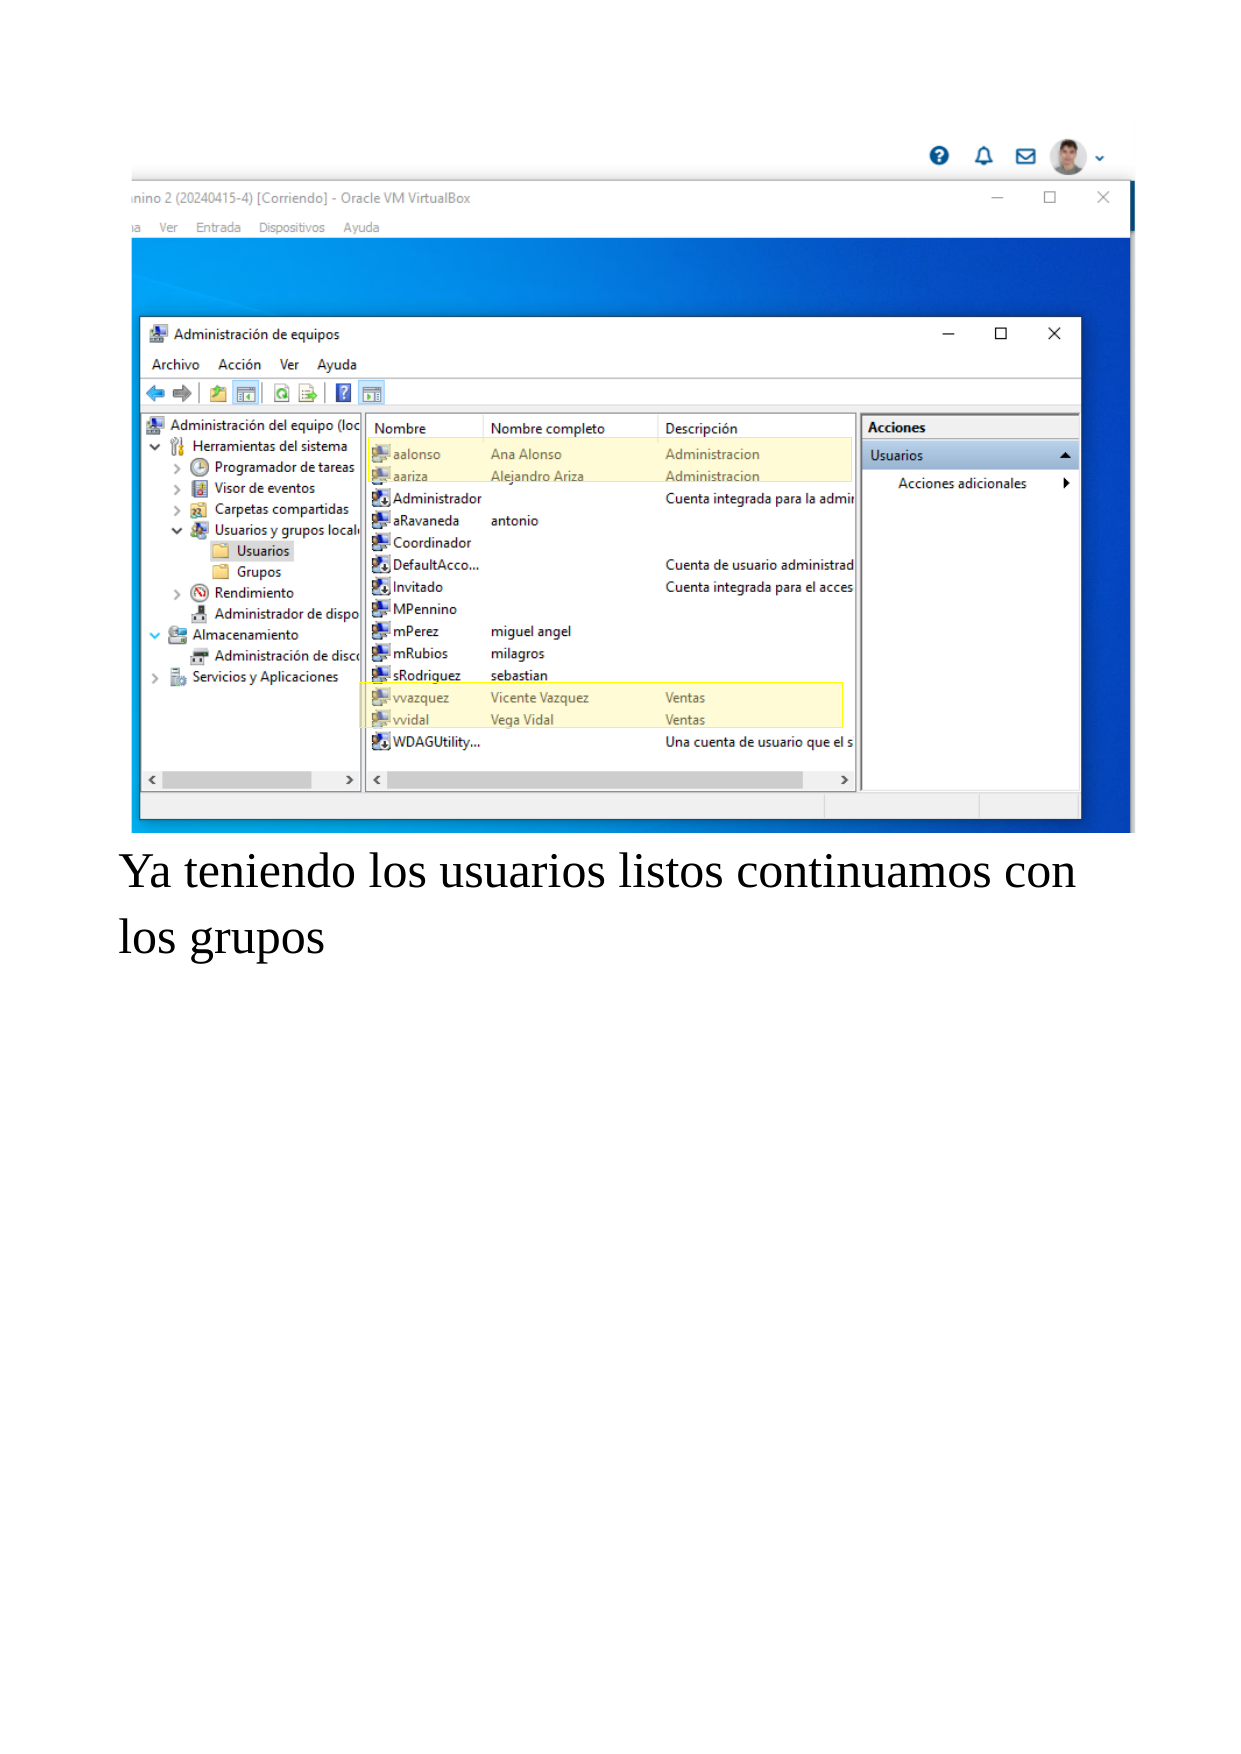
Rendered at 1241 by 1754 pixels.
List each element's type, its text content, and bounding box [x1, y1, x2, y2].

text Ya teniendo los usuarios listos continuamos con los grupos [118, 838, 1122, 964]
picture [131, 118, 1136, 833]
